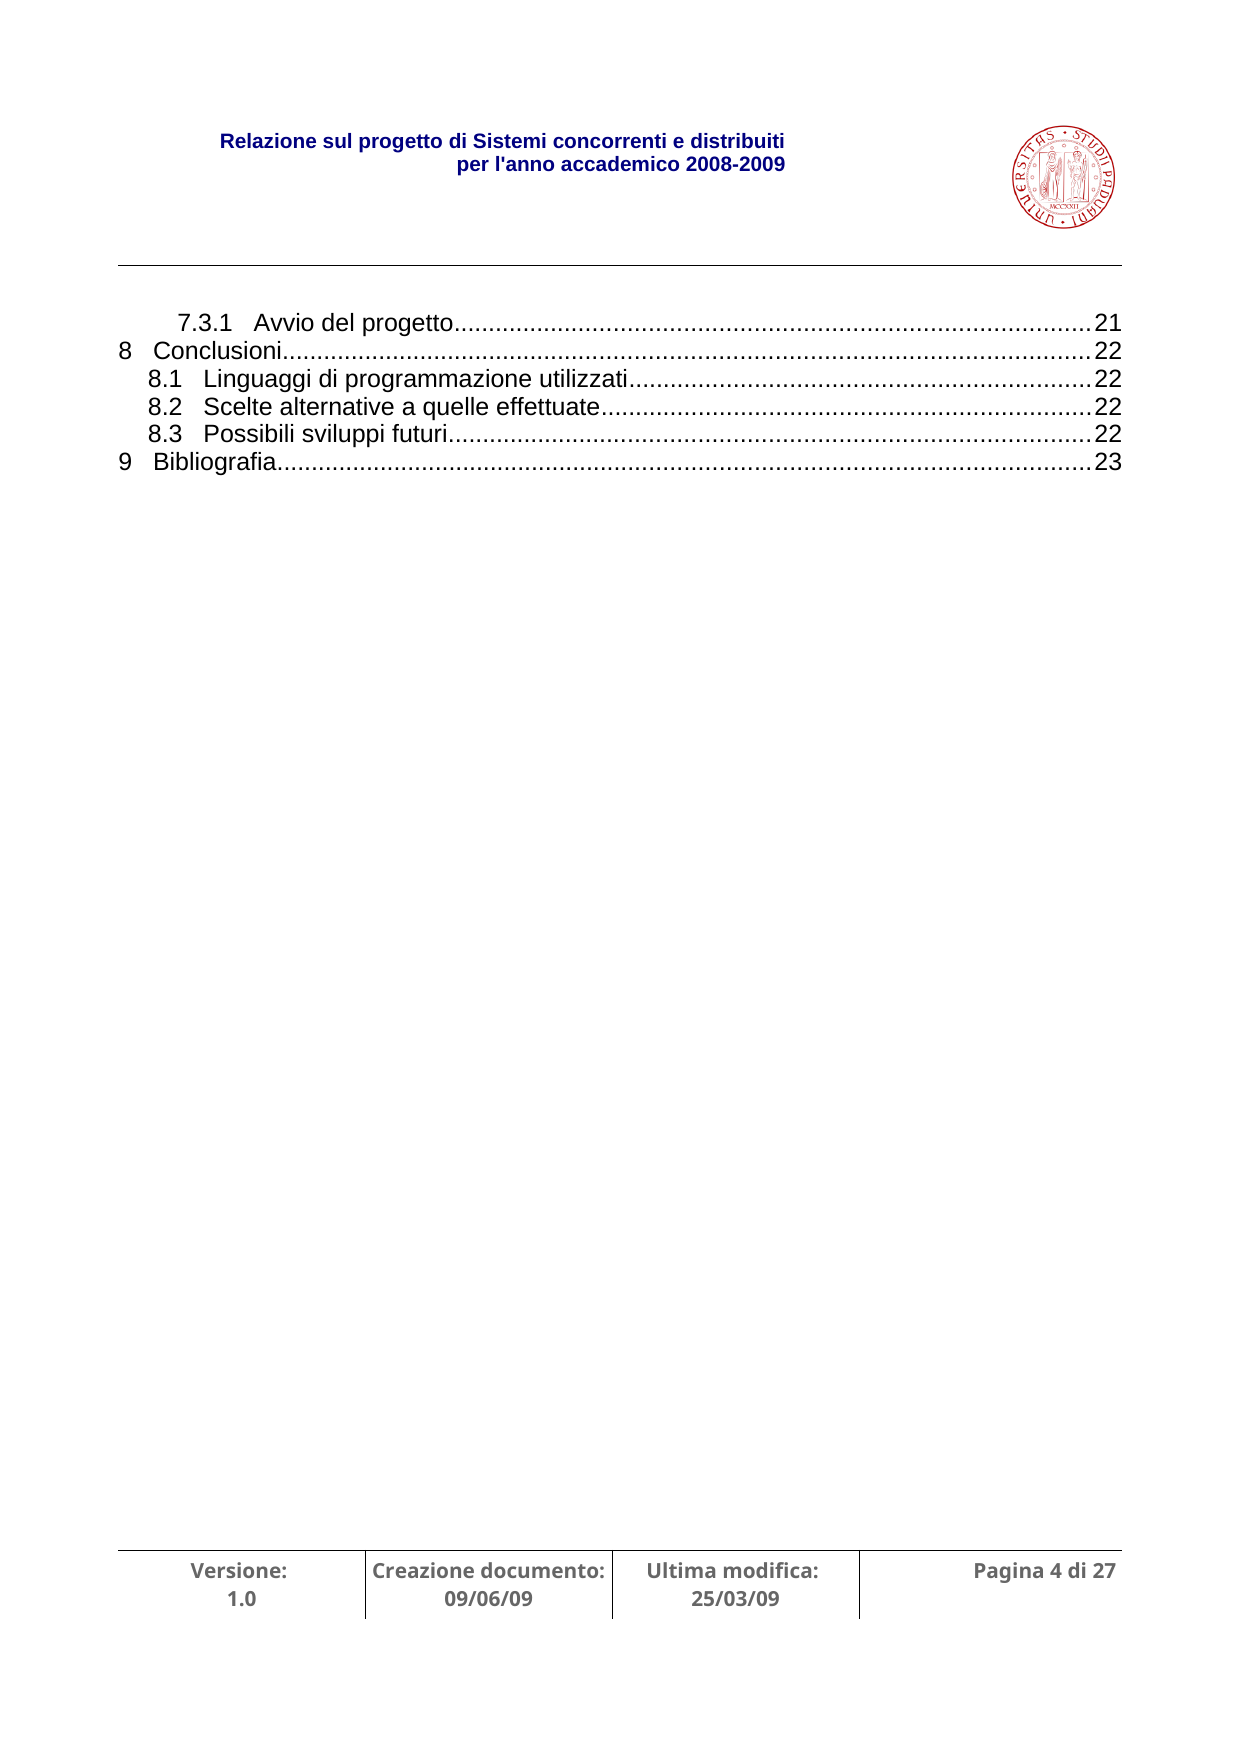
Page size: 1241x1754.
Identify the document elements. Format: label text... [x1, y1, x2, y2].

text 9 Bibliografia 23 [118, 448, 1122, 476]
text 8.1 Linguaggi di programmazione utilizzati 22 [148, 364, 1122, 392]
picture [1010, 123, 1117, 231]
text 7.3.1 Avvio del progetto 21 [177, 309, 1122, 337]
text 8.2 Scelte alternative a quelle effettuate 22 [148, 392, 1122, 420]
text 8 Conclusioni 22 [118, 337, 1122, 364]
text 8.3 Possibili sviluppi futuri 22 [148, 420, 1122, 448]
